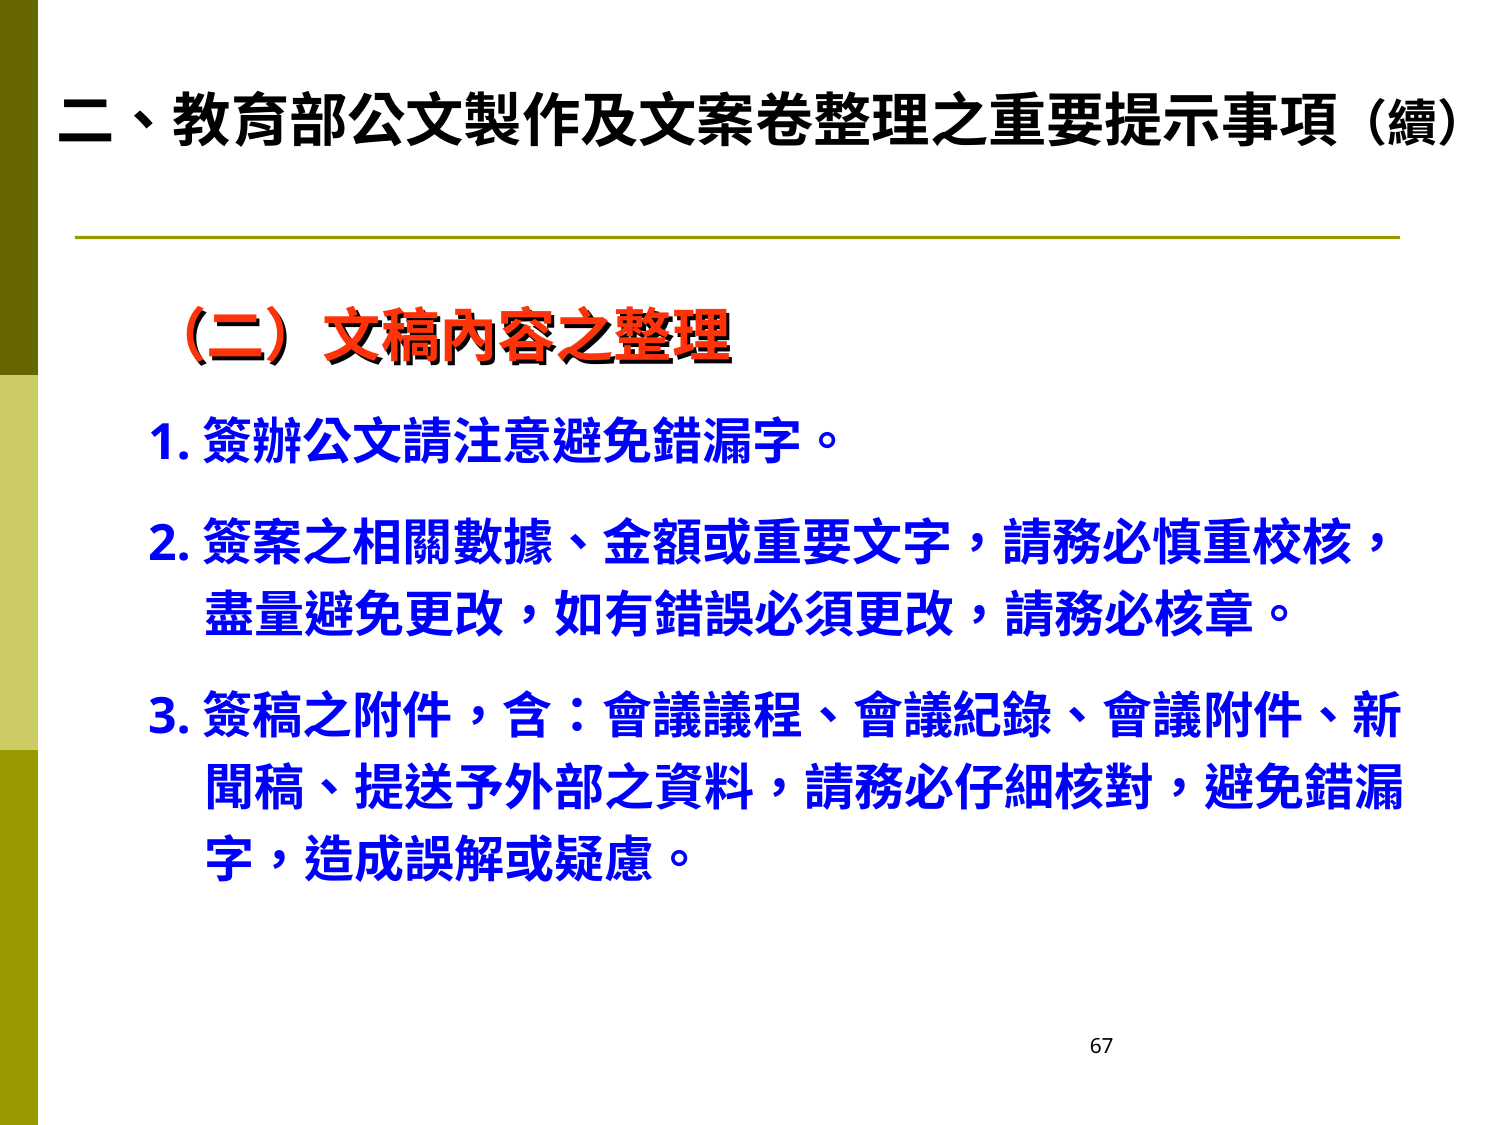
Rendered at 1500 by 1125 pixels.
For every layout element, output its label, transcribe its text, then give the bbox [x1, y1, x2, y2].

list （二）文稿內容之整理 1.簽辦公文請注意避免錯漏字。 2.簽案之相關數據、金額或重要文字，請務必慎重校核，盡量避免更改，如有錯誤必須更改，請務必核章。 3.簽稿之附件，含：會議議程、會議紀錄、會議附件、新聞稿、提送予外部之資料，請務必仔細核對，避免錯漏字，造成誤解或疑慮。 [76, 290, 1427, 1035]
title 二、教育部公文製作及文案卷整理之重要提示事項（續） [41, 45, 1500, 161]
text_box [1074, 1035, 1426, 1101]
